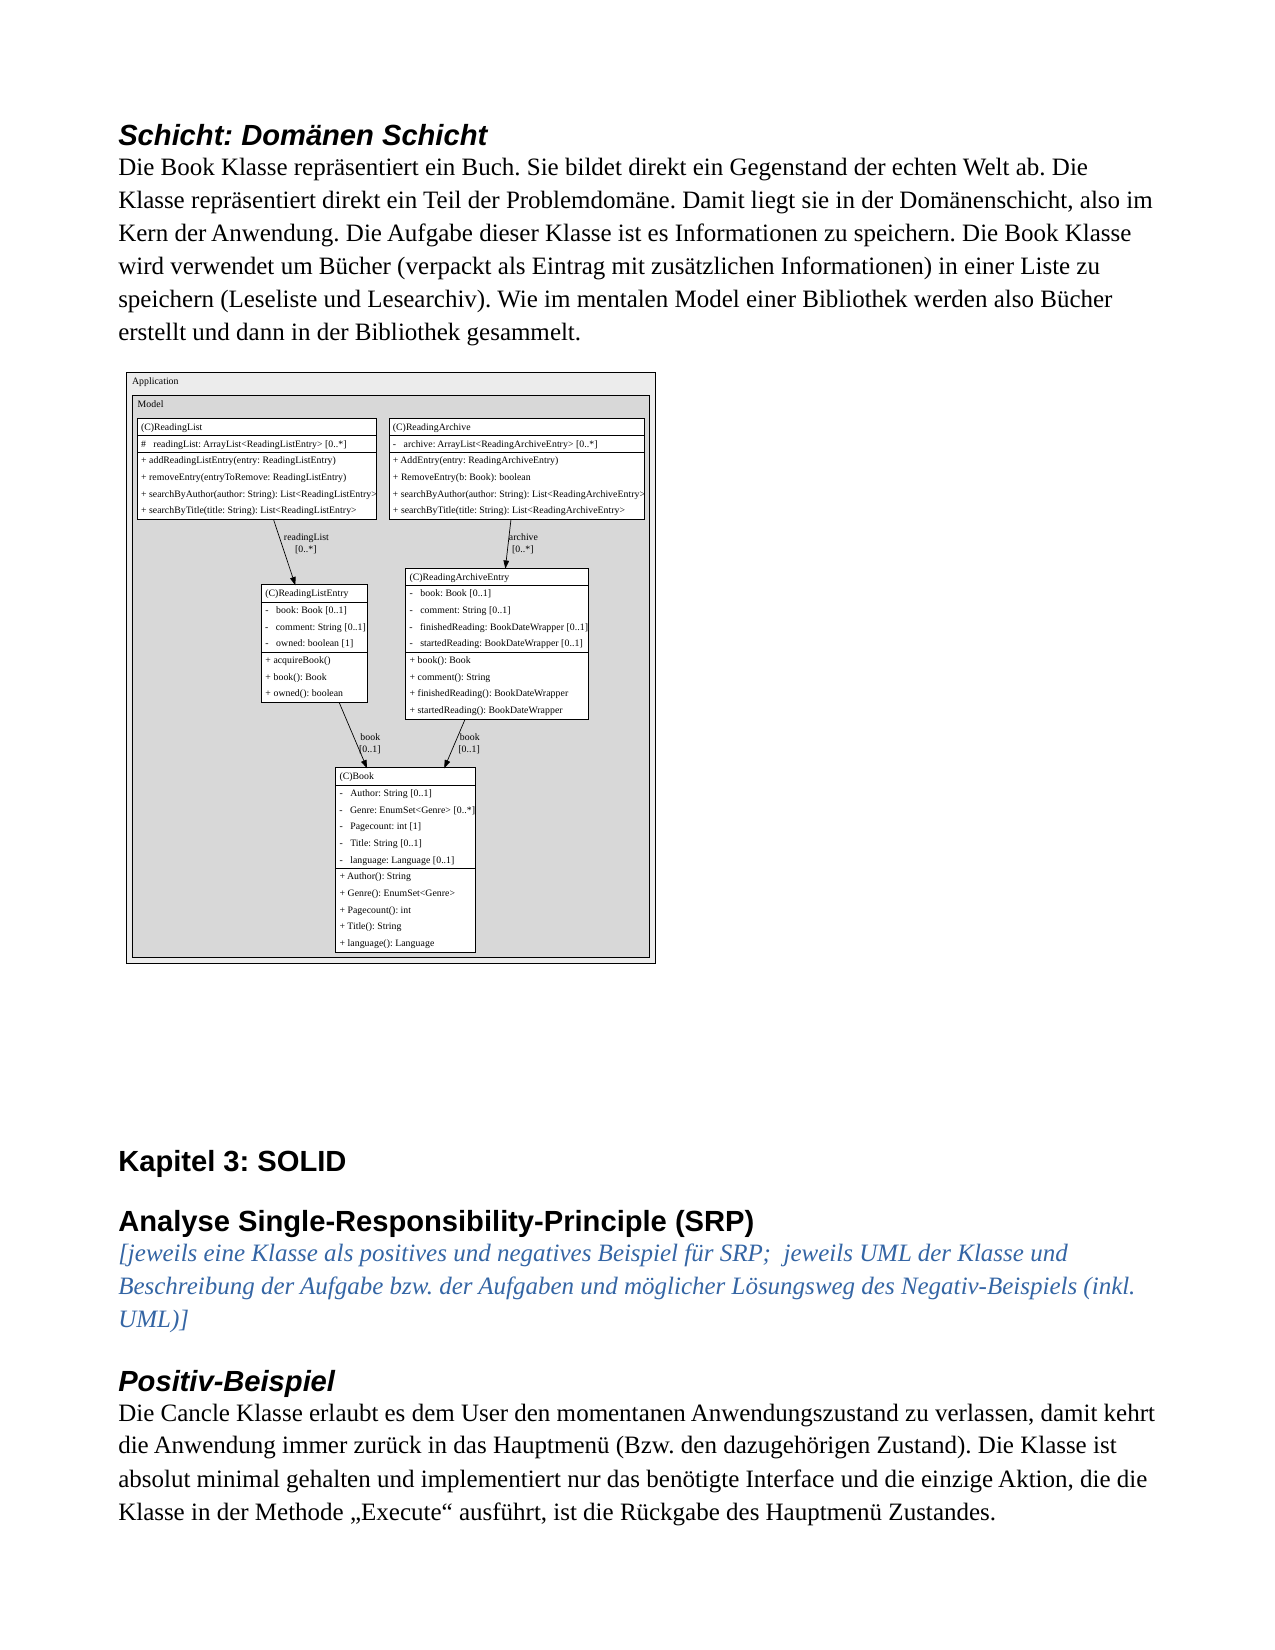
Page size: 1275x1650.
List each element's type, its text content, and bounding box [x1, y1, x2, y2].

subtitle Kapitel 3: SOLID [118, 1144, 1157, 1177]
subtitle Positiv-Beispiel [118, 1364, 1157, 1398]
text Die Book Klasse repräsentiert ein Buch. Sie bildet direkt ein Gegenstand der echten Welt ab. Die Klasse repräsentiert direkt ein Teil der Problemdomäne. Damit liegt sie in der Domänenschicht, also im Kern der Anwendung. Die Aufgabe dieser Klasse ist es Informationen zu speichern. Die Book Klasse wird verwendet um Bücher (verpackt als Eintrag mit zusätzlichen Informationen) in einer Liste zu speichern (Leseliste und Lesearchiv). Wie im mentalen Model einer Bibliothek werden also Bücher erstellt und dann in der Bibliothek gesammelt. [118, 152, 1157, 346]
text Die Cancle Klasse erlaubt es dem User den momentanen Anwendungszustand zu verlassen, damit kehrt die Anwendung immer zurück in das Hauptmenü (Bzw. den dazugehörigen Zustand). Die Klasse ist absolut minimal gehalten und implementiert nur das benötigte Interface und die einzige Aktion, die die Klasse in der Methode „Execute“ ausführt, ist die Rückgabe des Hauptmenü Zustandes. [118, 1398, 1157, 1525]
subtitle Analyse Single-Responsibility-Principle (SRP) [118, 1204, 1157, 1238]
text [jeweils eine Klasse als positives und negatives Beispiel für SRP; jeweils UML der Klasse und Beschreibung der Aufgabe bzw. der Aufgaben und möglicher Lösungsweg des Negativ-Beispiels (inkl. UML)] [118, 1238, 1157, 1333]
subtitle Schicht: Domänen Schicht [118, 118, 1157, 152]
